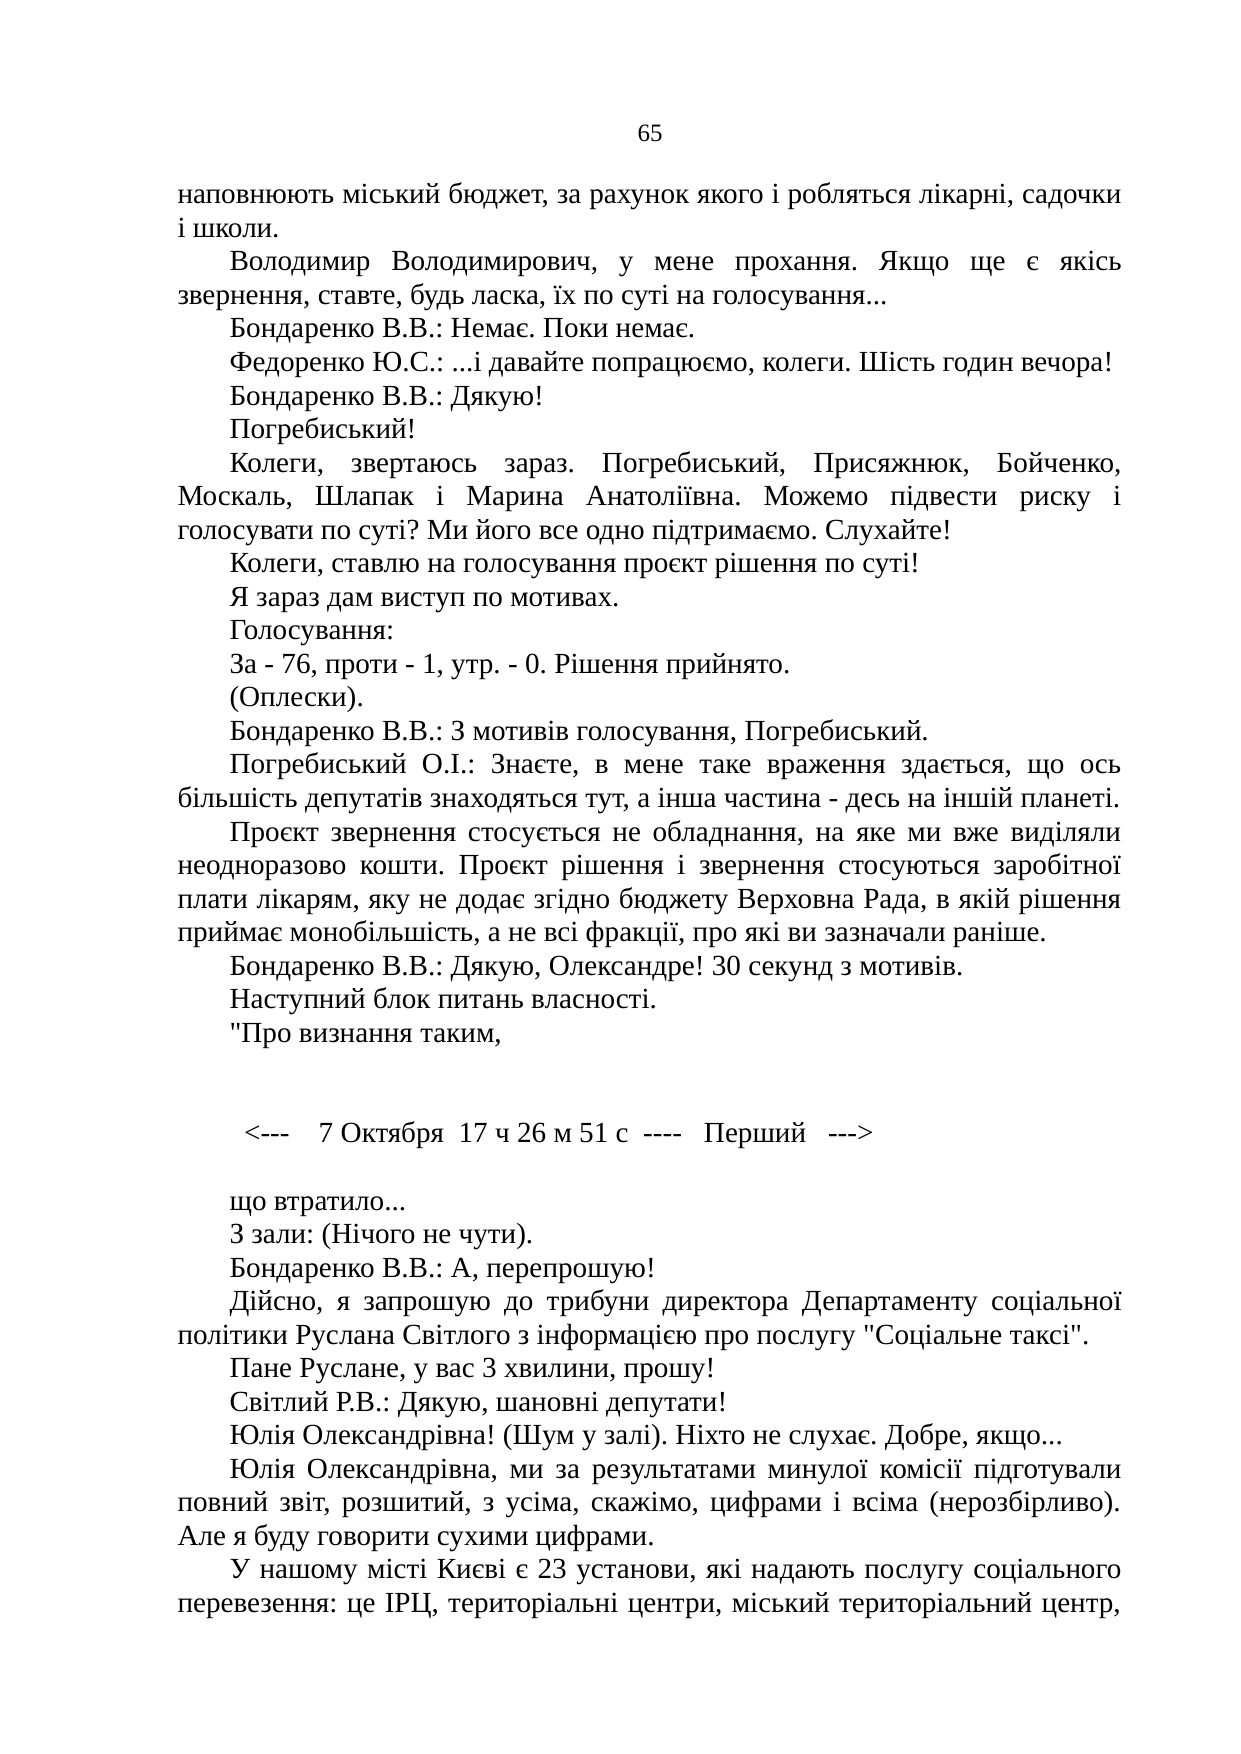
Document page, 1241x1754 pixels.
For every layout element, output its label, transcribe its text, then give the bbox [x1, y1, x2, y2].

text Наступний блок питань власності. [177, 981, 1122, 1015]
text Юлія Олександрівна! (Шум у залі). Ніхто не слухає. Добре, якщо... [177, 1417, 1122, 1451]
text <--- 7 Октября 17 ч 26 м 51 с ---- Перший ---> [177, 1116, 1122, 1149]
text Бондаренко В.В.: А, перепрошую! [177, 1250, 1122, 1283]
text Федоренко Ю.С.: ...і давайте попрацюємо, колеги. Шість годин вечора! [177, 344, 1122, 378]
text Володимир Володимирович, у мене прохання. Якщо ще є якісь звернення, ставте, будь ласка, їх по суті на голосування... [177, 243, 1122, 311]
text "Про визнання таким, [177, 1015, 1122, 1048]
text У нашому місті Києві є 23 установи, які надають послугу соціального перевезення: це ІРЦ, територіальні центри, міський територіальний центр, [177, 1552, 1122, 1619]
text Бондаренко В.В.: Дякую! [177, 378, 1122, 411]
text Бондаренко В.В.: З мотивів голосування, Погребиський. [177, 713, 1122, 747]
text Колеги, звертаюсь зараз. Погребиський, Присяжнюк, Бойченко, Москаль, Шлапак і Марина Анатоліївна. Можемо підвести риску і голосувати по суті? Ми його все одно підтримаємо. Слухайте! [177, 445, 1122, 545]
text Пане Руслане, у вас 3 хвилини, прошу! [177, 1350, 1122, 1384]
text Дійсно, я запрошую до трибуни директора Департаменту соціальної політики Руслана Світлого з інформацією про послугу "Соціальне таксі". [177, 1283, 1122, 1350]
text Бондаренко В.В.: Дякую, Олександре! 30 секунд з мотивів. [177, 948, 1122, 981]
text Колеги, ставлю на голосування проєкт рішення по суті! [177, 545, 1122, 579]
text Я зараз дам виступ по мотивах. [177, 579, 1122, 612]
text наповнюють міський бюджет, за рахунок якого і робляться лікарні, садочки і школи. [177, 176, 1122, 243]
text За - 76, проти - 1, утр. - 0. Рішення прийнято. [177, 646, 1122, 679]
text Світлий Р.В.: Дякую, шановні депутати! [177, 1384, 1122, 1417]
text що втратило... [177, 1183, 1122, 1216]
text Погребиський О.І.: Знаєте, в мене таке враження здається, що ось більшість депутатів знаходяться тут, а інша частина - десь на іншій планеті. [177, 747, 1122, 814]
text (Оплески). [177, 679, 1122, 713]
text Бондаренко В.В.: Немає. Поки немає. [177, 311, 1122, 344]
text Голосування: [177, 612, 1122, 646]
text З зали: (Нічого не чути). [177, 1216, 1122, 1250]
text Погребиський! [177, 411, 1122, 445]
text Юлія Олександрівна, ми за результатами минулої комісії підготували повний звіт, розшитий, з усіма, скажімо, цифрами і всіма (нерозбірливо). Але я буду говорити сухими цифрами. [177, 1451, 1122, 1552]
text Проєкт звернення стосується не обладнання, на яке ми вже виділяли неодноразово кошти. Проєкт рішення і звернення стосуються заробітної плати лікарям, яку не додає згідно бюджету Верховна Рада, в якій рішення приймає монобільшість, а не всі фракції, про які ви зазначали раніше. [177, 814, 1122, 948]
